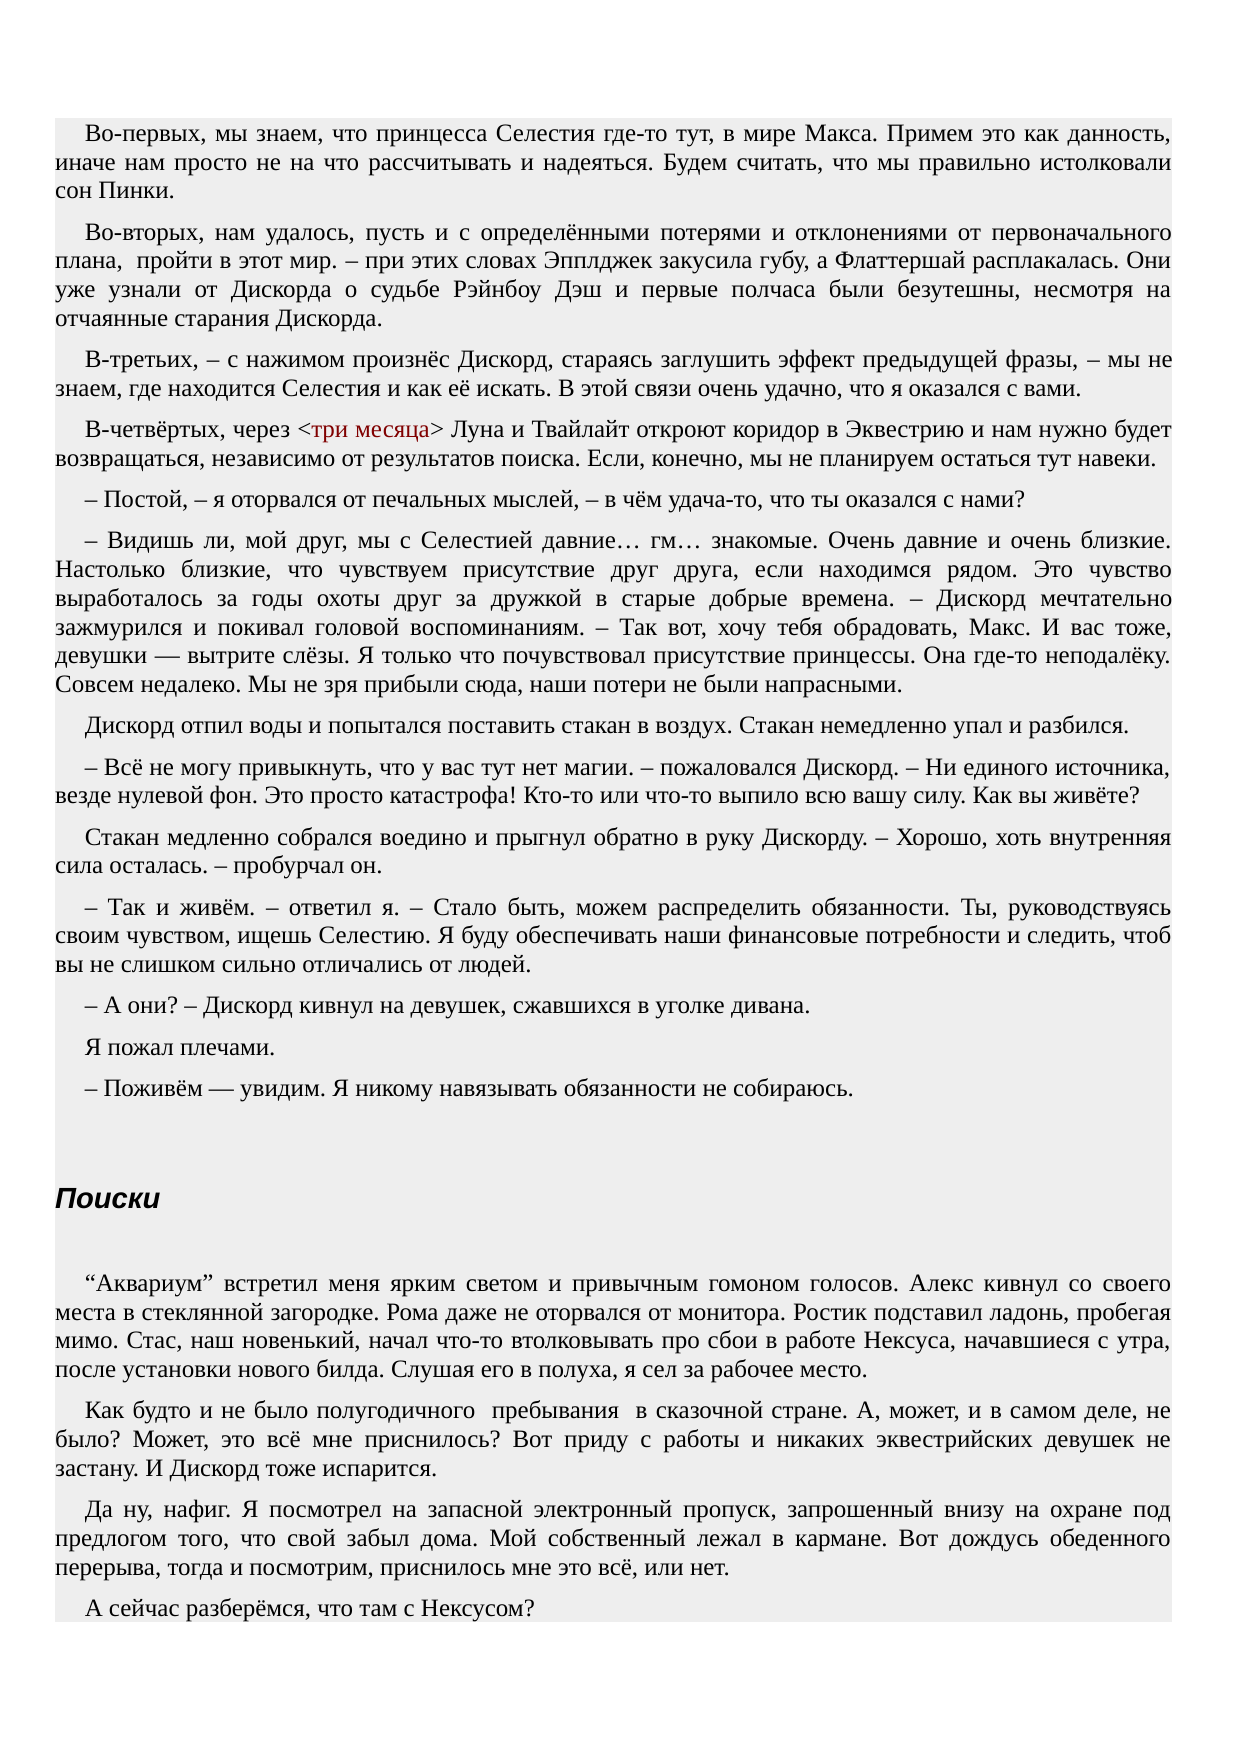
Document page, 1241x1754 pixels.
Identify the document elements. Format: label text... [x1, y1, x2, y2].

text Да ну, нафиг. Я посмотрел на запасной электронный пропуск, запрошенный внизу на охране под предлогом того, что свой забыл дома. Мой собственный лежал в кармане. Вот дождусь обеденного перерыва, тогда и посмотрим, приснилось мне это всё, или нет. [55, 1494, 1172, 1580]
text Во-вторых, нам удалось, пусть и с определёнными потерями и отклонениями от первоначального плана, пройти в этот мир. – при этих словах Эпплджек закусила губу, а Флаттершай расплакалась. Они уже узнали от Дискорда о судьбе Рэйнбоу Дэш и первые полчаса были безутешны, несмотря на отчаянные старания Дискорда. [55, 217, 1172, 332]
text В-четвёртых, через <три месяца> Луна и Твайлайт откроют коридор в Эквестрию и нам нужно будет возвращаться, независимо от результатов поиска. Если, конечно, мы не планируем остаться тут навеки. [55, 414, 1172, 472]
text – Видишь ли, мой друг, мы с Селестией давние… гм… знакомые. Очень давние и очень близкие. Настолько близкие, что чувствуем присутствие друг друга, если находимся рядом. Это чувство выработалось за годы охоты друг за дружкой в старые добрые времена. – Дискорд мечтательно зажмурился и покивал головой воспоминаниям. – Так вот, хочу тебя обрадовать, Макс. И вас тоже, девушки — вытрите слёзы. Я только что почувствовал присутствие принцессы. Она где-то неподалёку. Совсем недалеко. Мы не зря прибыли сюда, наши потери не были напрасными. [55, 526, 1172, 698]
text “Аквариум” встретил меня ярким светом и привычным гомоном голосов. Алекс кивнул со своего места в стеклянной загородке. Рома даже не оторвался от монитора. Ростик подставил ладонь, пробегая мимо. Стас, наш новенький, начал что-то втолковывать про сбои в работе Нексуса, начавшиеся с утра, после установки нового билда. Слушая его в полуха, я сел за рабочее место. [55, 1268, 1172, 1383]
text Стакан медленно собрался воедино и прыгнул обратно в руку Дискорду. – Хорошо, хоть внутренняя сила осталась. – пробурчал он. [55, 822, 1172, 879]
subtitle Поиски [55, 1181, 1172, 1214]
text – А они? – Дискорд кивнул на девушек, сжавшихся в уголке дивана. [55, 991, 1172, 1019]
text – Всё не могу привыкнуть, что у вас тут нет магии. – пожаловался Дискорд. – Ни единого источника, везде нулевой фон. Это просто катастрофа! Кто-то или что-то выпило всю вашу силу. Как вы живёте? [55, 752, 1172, 809]
text – Постой, – я оторвался от печальных мыслей, – в чём удача-то, что ты оказался с нами? [55, 484, 1172, 513]
text Дискорд отпил воды и попытался поставить стакан в воздух. Стакан немедленно упал и разбился. [55, 711, 1172, 739]
text – Поживём — увидим. Я никому навязывать обязанности не собираюсь. [55, 1073, 1172, 1102]
text А сейчас разберёмся, что там с Нексусом? [55, 1593, 1172, 1622]
text Во-первых, мы знаем, что принцесса Селестия где-то тут, в мире Макса. Примем это как данность, иначе нам просто не на что рассчитывать и надеяться. Будем считать, что мы правильно истолковали сон Пинки. [55, 118, 1172, 204]
text В-третьих, – с нажимом произнёс Дискорд, стараясь заглушить эффект предыдущей фразы, – мы не знаем, где находится Селестия и как её искать. В этой связи очень удачно, что я оказался с вами. [55, 344, 1172, 402]
text Я пожал плечами. [55, 1032, 1172, 1061]
text – Так и живём. – ответил я. – Стало быть, можем распределить обязанности. Ты, руководствуясь своим чувством, ищешь Селестию. Я буду обеспечивать наши финансовые потребности и следить, чтоб вы не слишком сильно отличались от людей. [55, 892, 1172, 978]
text Как будто и не было полугодичного пребывания в сказочной стране. А, может, и в самом деле, не было? Может, это всё мне приснилось? Вот приду с работы и никаких эквестрийских девушек не застану. И Дискорд тоже испарится. [55, 1395, 1172, 1482]
